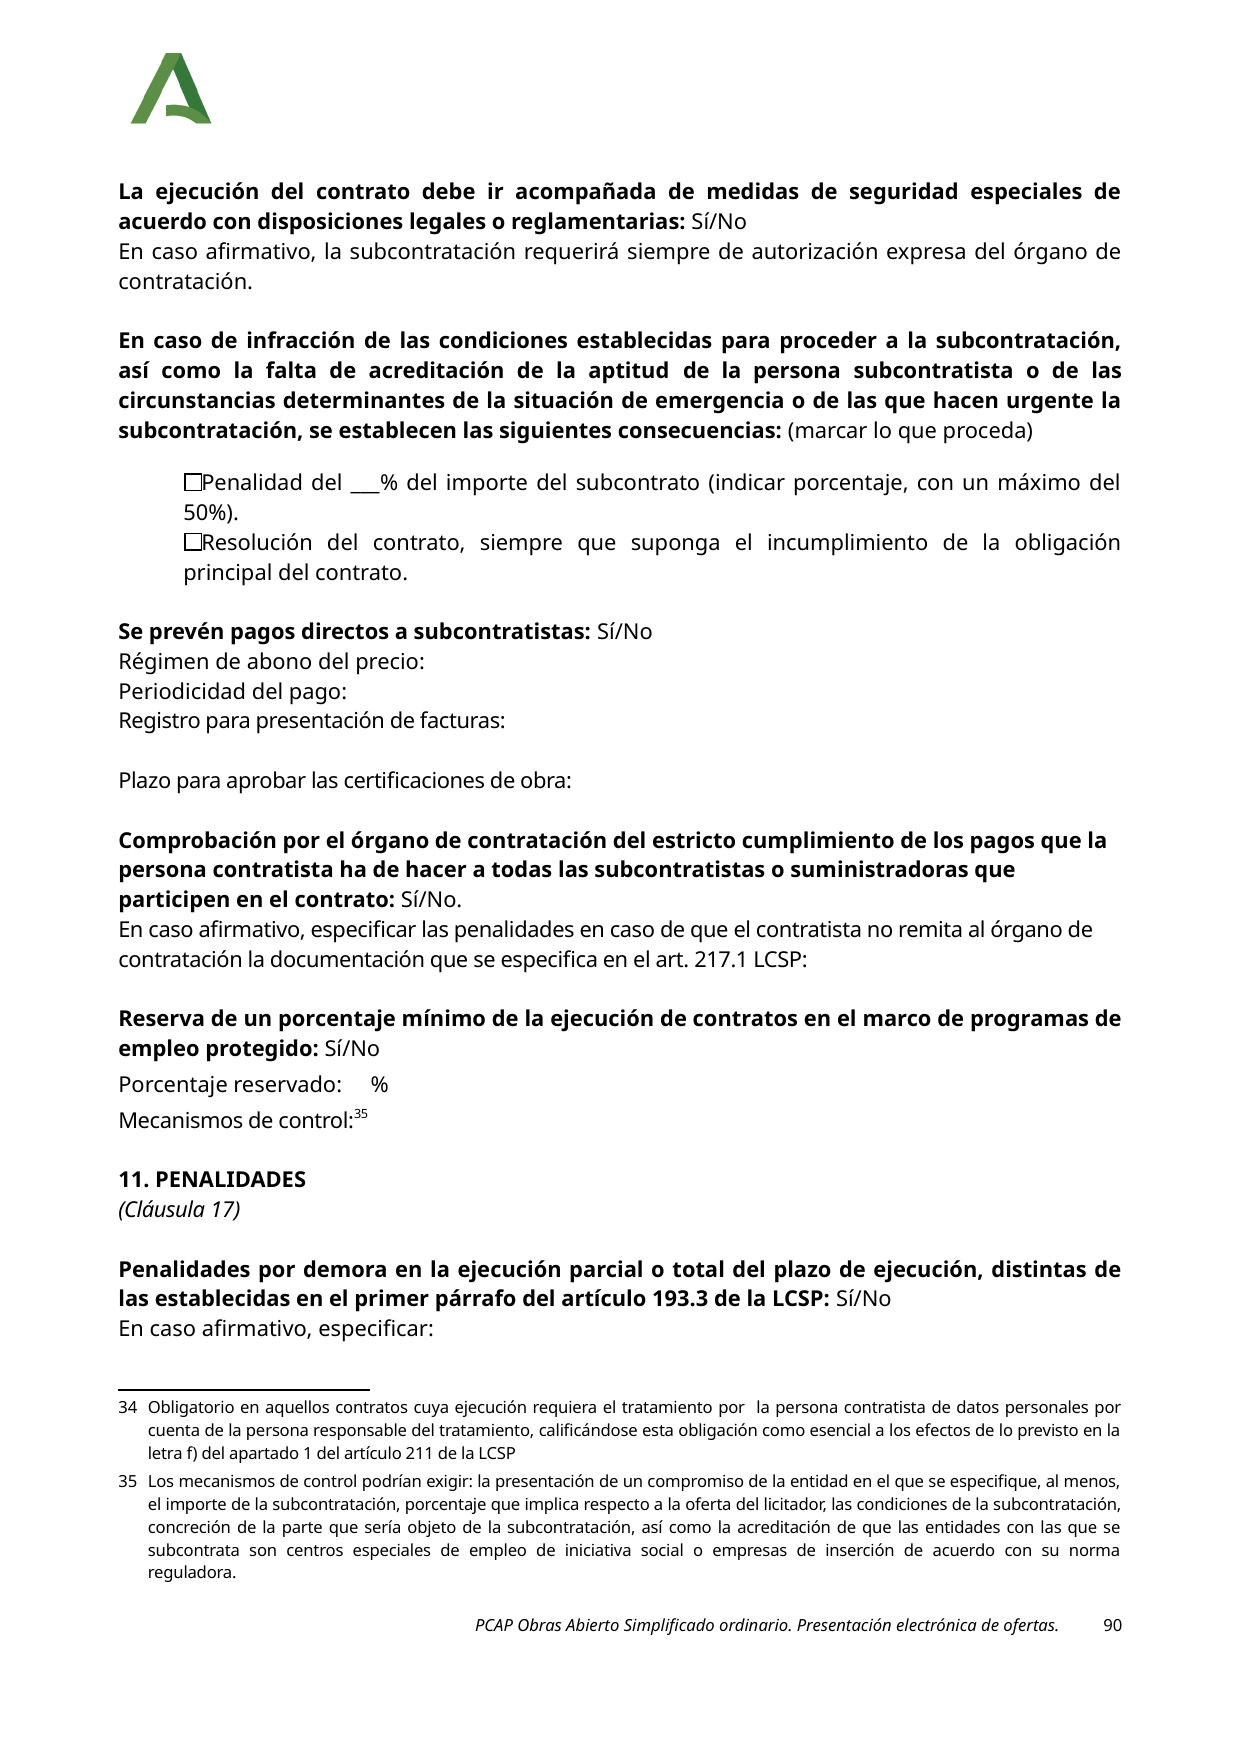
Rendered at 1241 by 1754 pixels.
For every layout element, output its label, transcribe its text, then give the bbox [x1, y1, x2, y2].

text Penalidades por demora en la ejecución parcial o total del plazo de ejecución, distintas de las establecidas en el primer párrafo del artículo 193.3 de la LCSP: Sí/No [118, 1254, 1122, 1313]
picture [127, 48, 216, 128]
text Registro para presentación de facturas: [118, 706, 1122, 735]
text Los mecanismos de control podrían exigir: la presentación de un compromiso de la entidad en el que se especifique, al menos, el importe de la subcontratación, porcentaje que implica respecto a la oferta del licitador, las condiciones de la subcontratación, concreción de la parte que sería objeto de la subcontratación, así como la acreditación de que las entidades con las que se subcontrata son centros especiales de empleo de iniciativa social o empresas de inserción de acuerdo con su norma reguladora. [118, 1470, 1122, 1584]
text Obligatorio en aquellos contratos cuya ejecución requiera el tratamiento por la persona contratista de datos personales por cuenta de la persona responsable del tratamiento, calificándose esta obligación como esencial a los efectos de lo previsto en la letra f) del apartado 1 del artículo 211 de la LCSP [118, 1396, 1122, 1464]
text 11. PENALIDADES [118, 1164, 1122, 1194]
text Penalidad del ___% del importe del subcontrato (indicar porcentaje, con un máximo del 50%). [183, 467, 1122, 527]
text Mecanismos de control: [118, 1105, 1122, 1134]
text En caso de infracción de las condiciones establecidas para proceder a la subcontratación, así como la falta de acreditación de la aptitud de la persona subcontratista o de las circunstancias determinantes de la situación de emergencia o de las que hacen urgente la subcontratación, se establecen las siguientes consecuencias: (marcar lo que proceda) [118, 325, 1122, 444]
text Régimen de abono del precio: [118, 646, 1122, 676]
text En caso afirmativo, especificar: [118, 1313, 1122, 1343]
text Periodicidad del pago: [118, 676, 1122, 706]
text Porcentaje reservado: % [118, 1069, 1122, 1099]
text Plazo para aprobar las certificaciones de obra: [118, 765, 1122, 795]
text En caso afirmativo, especificar las penalidades en caso de que el contratista no remita al órgano de contratación la documentación que se especifica en el art. 217.1 LCSP: [118, 914, 1122, 974]
text Se prevén pagos directos a subcontratistas: Sí/No [118, 616, 1122, 646]
text Comprobación por el órgano de contratación del estricto cumplimiento de los pagos que la persona contratista ha de hacer a todas las subcontratistas o suministradoras que participen en el contrato: Sí/No. [118, 825, 1122, 914]
text Reserva de un porcentaje mínimo de la ejecución de contratos en el marco de programas de empleo protegido: Sí/No [118, 1003, 1122, 1063]
text (Cláusula 17) [118, 1194, 1122, 1224]
text Resolución del contrato, siempre que suponga el incumplimiento de la obligación principal del contrato. [183, 527, 1122, 586]
text En caso afirmativo, la subcontratación requerirá siempre de autorización expresa del órgano de contratación. [118, 236, 1122, 296]
text La ejecución del contrato debe ir acompañada de medidas de seguridad especiales de acuerdo con disposiciones legales o reglamentarias: Sí/No [118, 176, 1122, 236]
